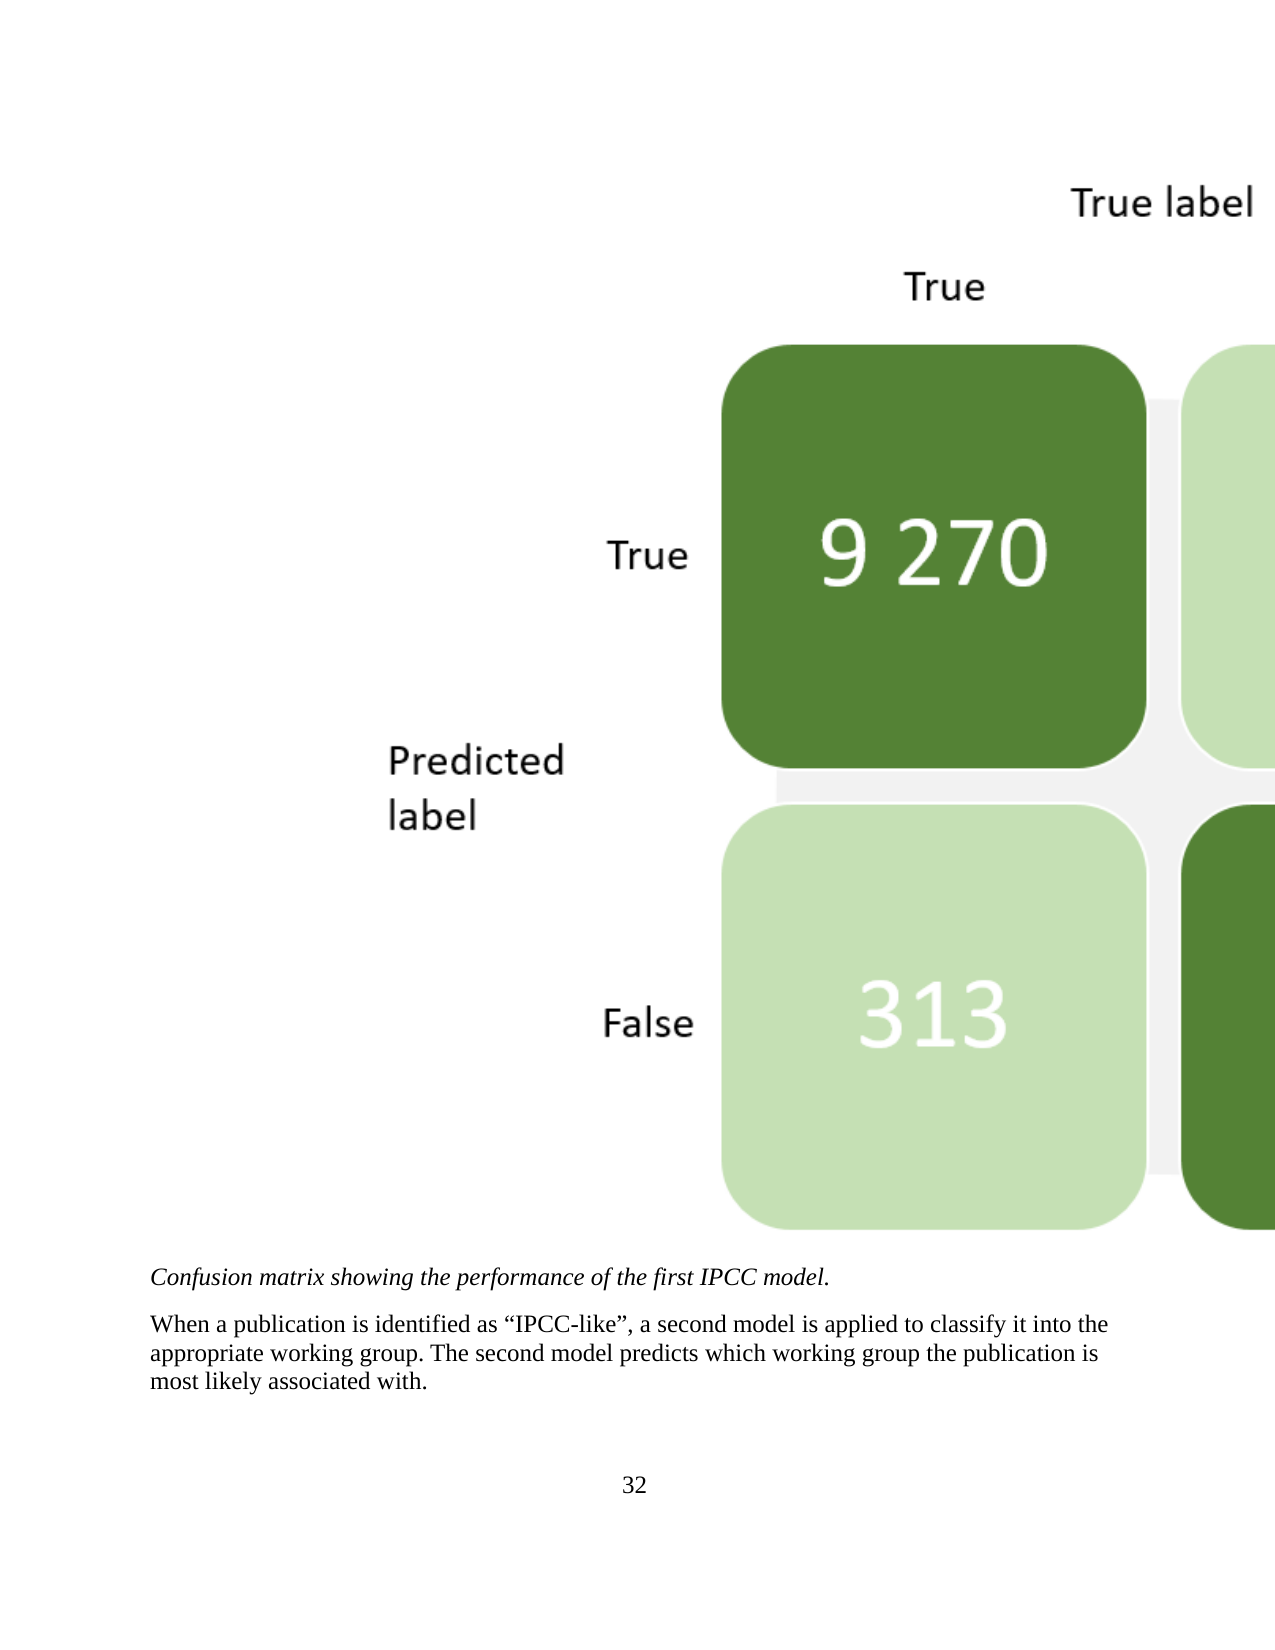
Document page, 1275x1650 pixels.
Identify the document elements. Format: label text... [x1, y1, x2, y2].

text Confusion matrix showing the performance of the first IPCC model. [150, 1257, 1125, 1291]
text When a publication is identified as “IPCC-like”, a second model is applied to classify it into the appropriate working group. The second model predicts which working group the publication is most likely associated with. [150, 1309, 1125, 1395]
picture [150, 150, 1275, 1257]
